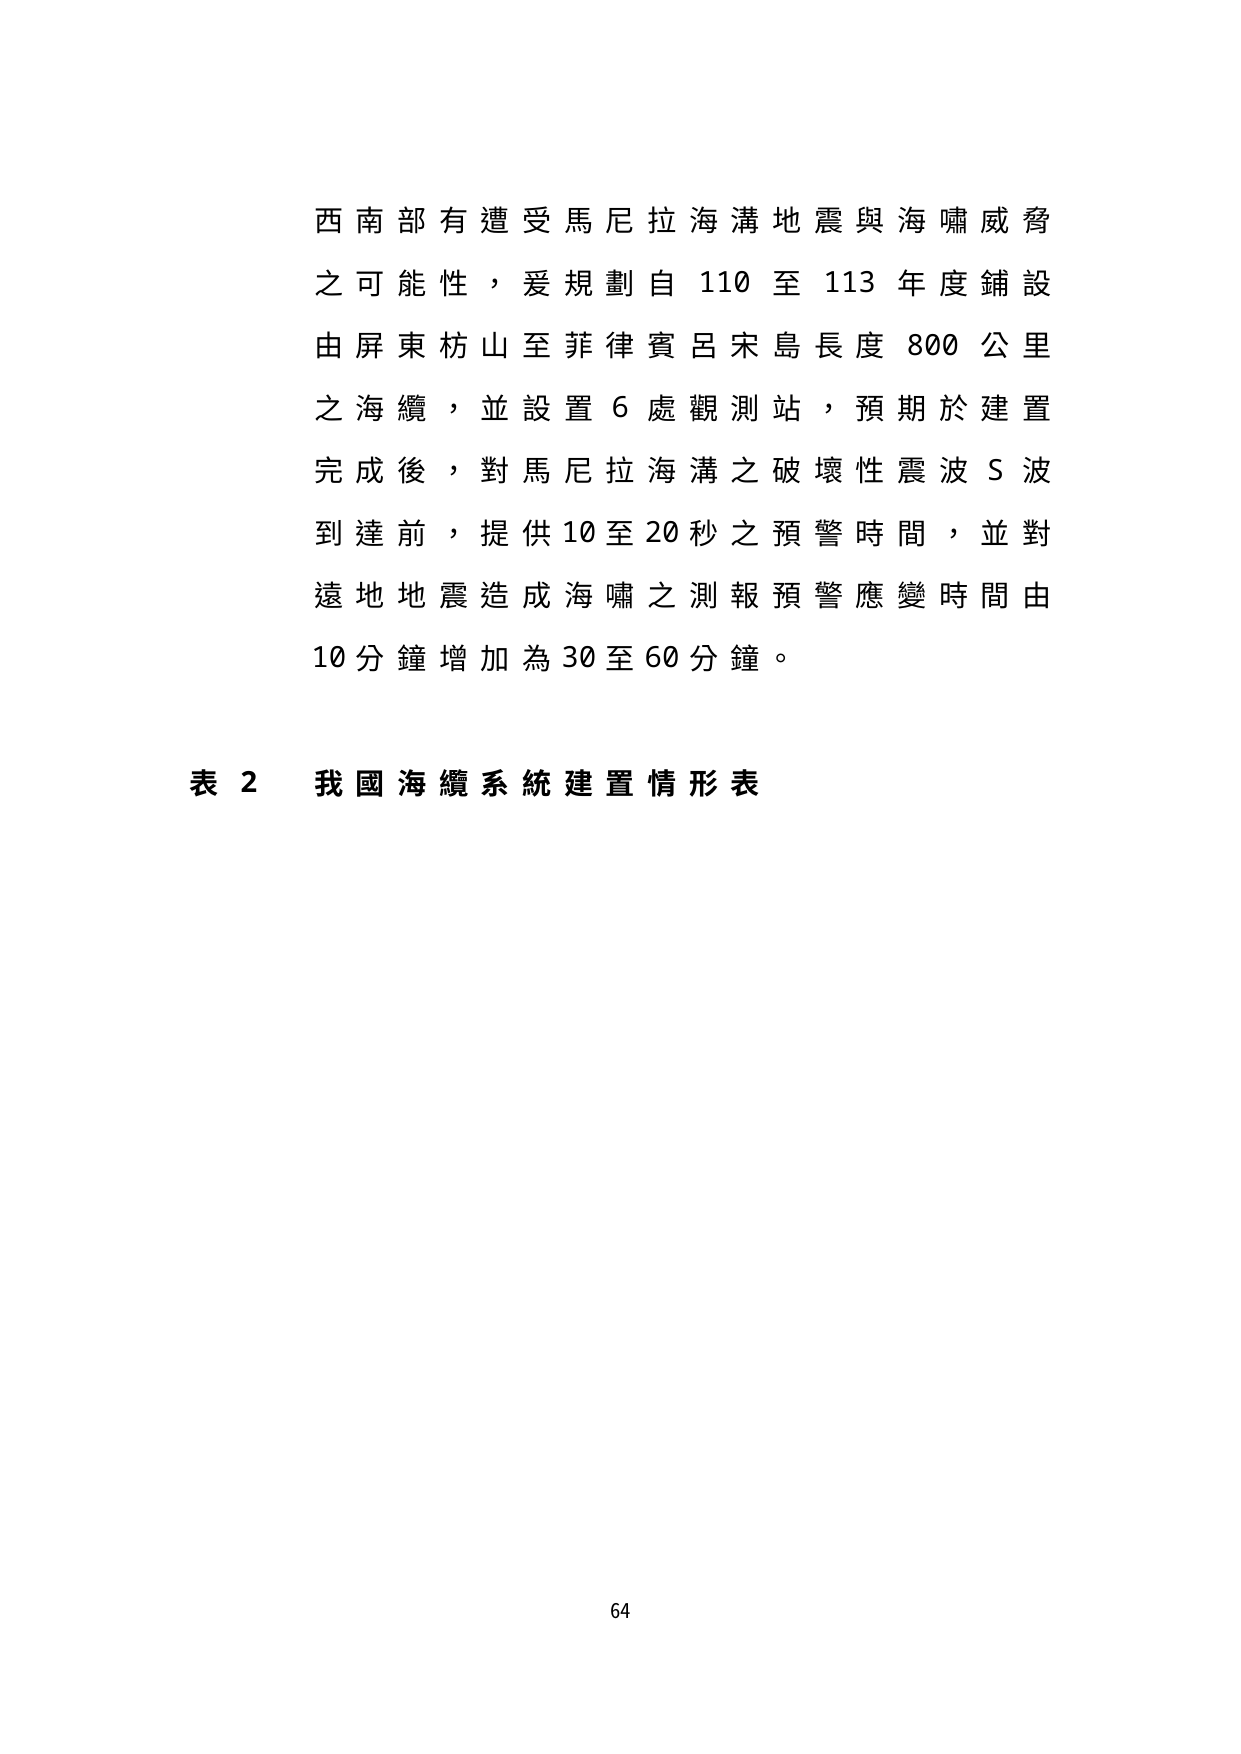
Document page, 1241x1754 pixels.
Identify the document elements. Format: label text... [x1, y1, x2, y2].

text 西南部有遭受馬尼拉海溝地震與海嘯威脅之可能性，爰規劃自110至113年度鋪設由屏東枋山至菲律賓呂宋島長度800公里之海纜，並設置6處觀測站，預期於建置完成後，對馬尼拉海溝之破壞性震波S波到達前，提供10至20秒之預警時間，並對遠地地震造成海嘯之測報預警應變時間由10分鐘增加為30至60分鐘。 [271, 177, 1058, 677]
text 表2 我國海纜系統建置情形表 [176, 740, 1058, 802]
